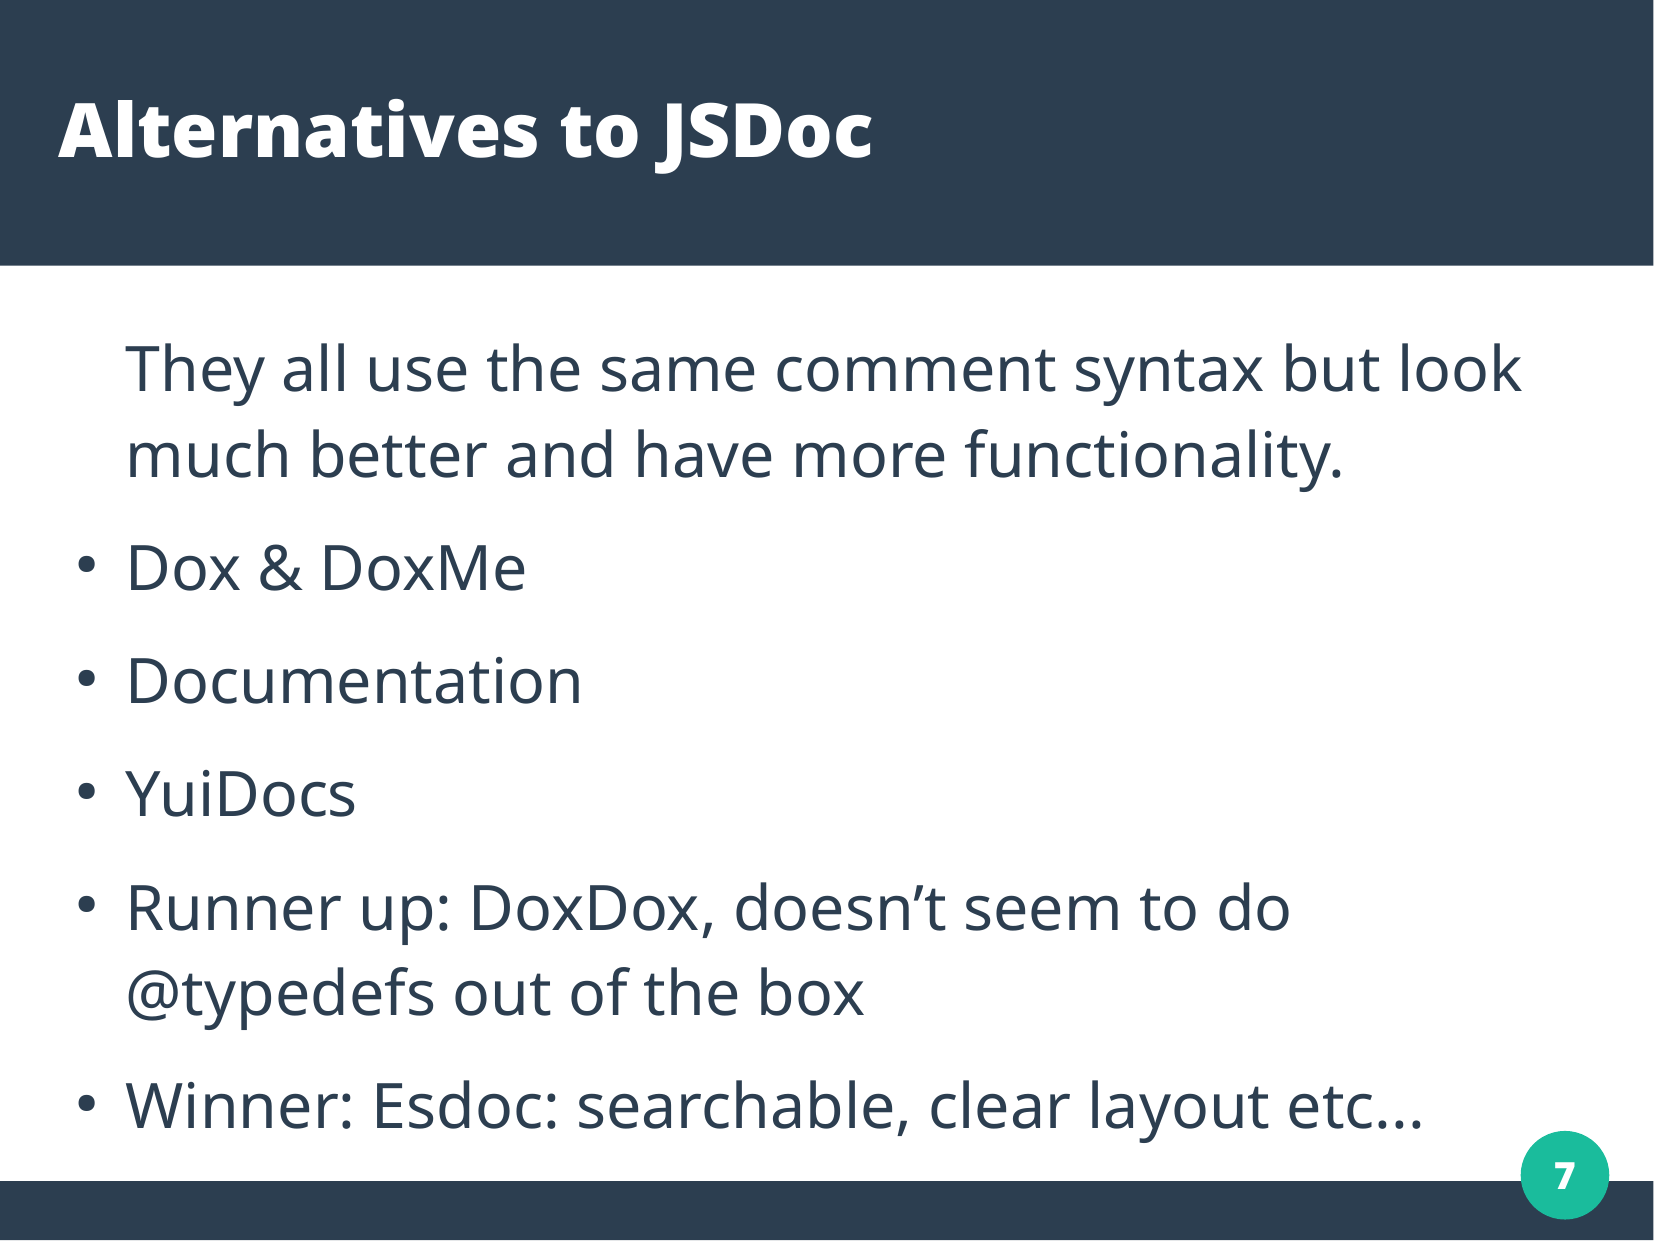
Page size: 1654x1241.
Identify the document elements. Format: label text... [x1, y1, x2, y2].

list They all use the same comment syntax but look much better and have more functionality. Dox & DoxMe Documentation YuiDocs Runner up: DoxDox, doesn’t seem to do @typedefs out of the box Winner: Esdoc: searchable, clear layout etc... [59, 324, 1595, 1152]
title Alternatives to JSDoc [59, 49, 1595, 207]
